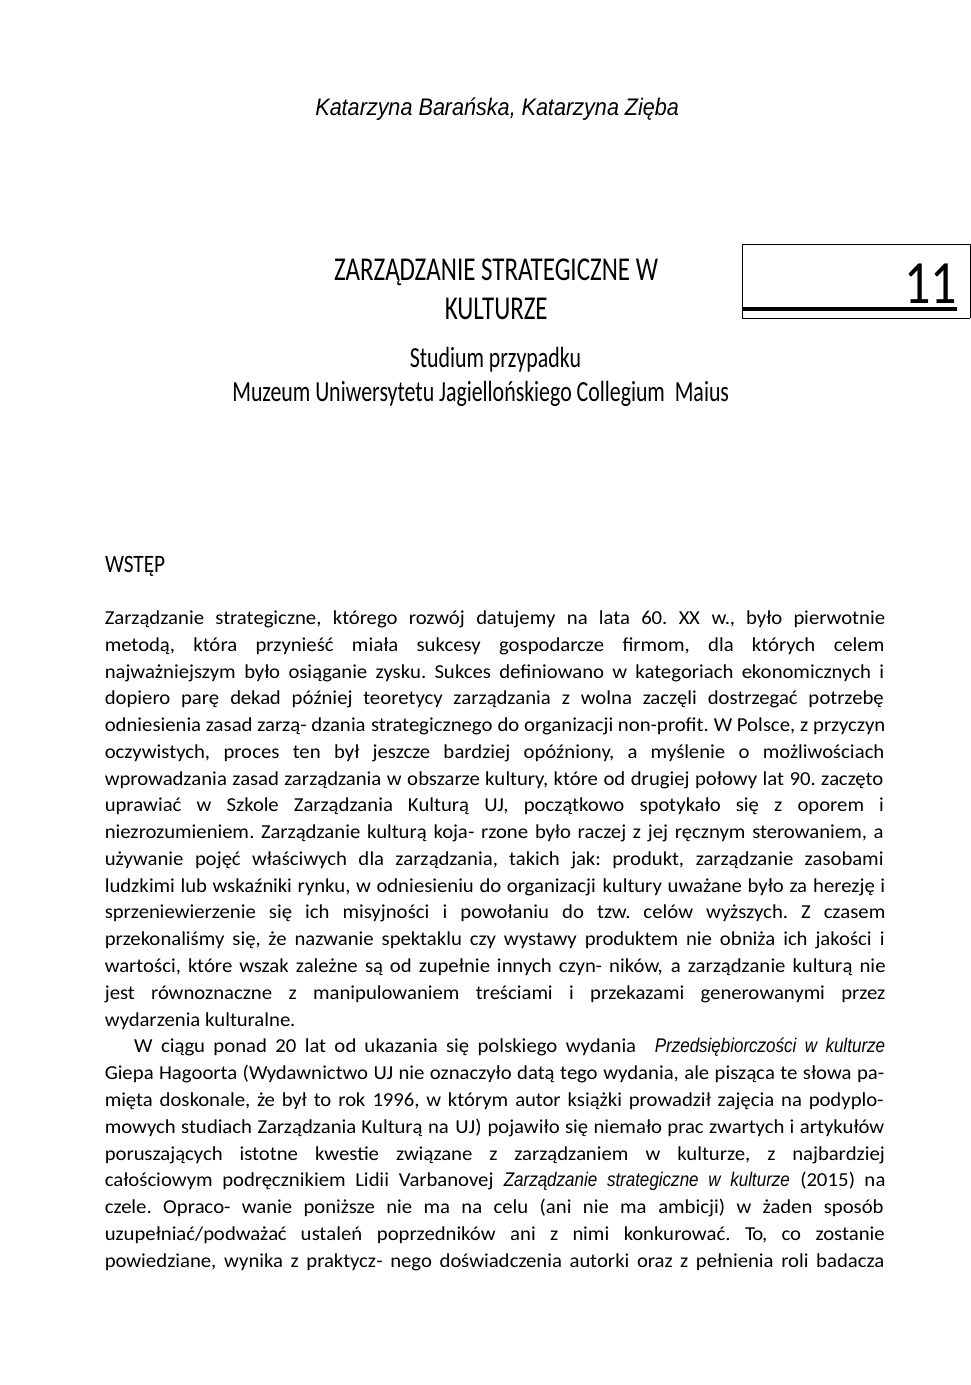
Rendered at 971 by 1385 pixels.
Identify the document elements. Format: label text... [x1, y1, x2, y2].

text 11 [743, 245, 970, 318]
text WSTĘP [105, 548, 971, 578]
text W ciągu ponad 20 lat od ukazania się polskiego wydania Przedsiębiorczości w kulturze Giepa Hagoorta (Wydawnictwo UJ nie oznaczyło datą tego wydania, ale pisząca te słowa pa- mięta doskonale, że był to rok 1996, w którym autor książki prowadził zajęcia na podyplo- mowych studiach Zarządzania Kulturą na UJ) pojawiło się niemało prac zwartych i artykułów poruszających istotne kwestie związane z zarządzaniem w kulturze, z najbardziej całościowym podręcznikiem Lidii Varbanovej Zarządzanie strategiczne w kulturze (2015) na czele. Opraco- wanie poniższe nie ma na celu (ani nie ma ambicji) w żaden sposób uzupełniać/podważać ustaleń poprzedników ani z nimi konkurować. To, co zostanie powiedziane, wynika z praktycz- nego doświadczenia autorki oraz z pełnienia roli badacza [104, 1033, 885, 1272]
text Zarządzanie strategiczne, którego rozwój datujemy na lata 60. XX w., było pierwotnie metodą, która przynieść miała sukcesy gospodarcze firmom, dla których celem najważniejszym było osiąganie zysku. Sukces definiowano w kategoriach ekonomicznych i dopiero parę dekad później teoretycy zarządzania z wolna zaczęli dostrzegać potrzebę odniesienia zasad zarzą- dzania strategicznego do organizacji non-profit. W Polsce, z przyczyn oczywistych, proces ten był jeszcze bardziej opóźniony, a myślenie o możliwościach wprowadzania zasad zarządzania w obszarze kultury, które od drugiej połowy lat 90. zaczęto uprawiać w Szkole Zarządzania Kulturą UJ, początkowo spotykało się z oporem i niezrozumieniem. Zarządzanie kulturą koja- rzone było raczej z jej ręcznym sterowaniem, a używanie pojęć właściwych dla zarządzania, takich jak: produkt, zarządzanie zasobami ludzkimi lub wskaźniki rynku, w odniesieniu do organizacji kultury uważane było za herezję i sprzeniewierzenie się ich misyjności i powołaniu do tzw. celów wyższych. Z czasem przekonaliśmy się, że nazwanie spektaklu czy wystawy produktem nie obniża ich jakości i wartości, które wszak zależne są od zupełnie innych czyn- ników, a zarządzanie kulturą nie jest równoznaczne z manipulowaniem treściami i przekazami generowanymi przez wydarzenia kulturalne. [104, 605, 885, 1031]
text ZARZĄDZANIE STRATEGICZNE W KULTURZE [292, 248, 700, 328]
text Studium przypadku [292, 340, 698, 374]
text Muzeum Uniwersytetu Jagiellońskiego Collegium Maius [232, 374, 971, 409]
text Katarzyna Barańska, Katarzyna Zięba [315, 93, 971, 121]
